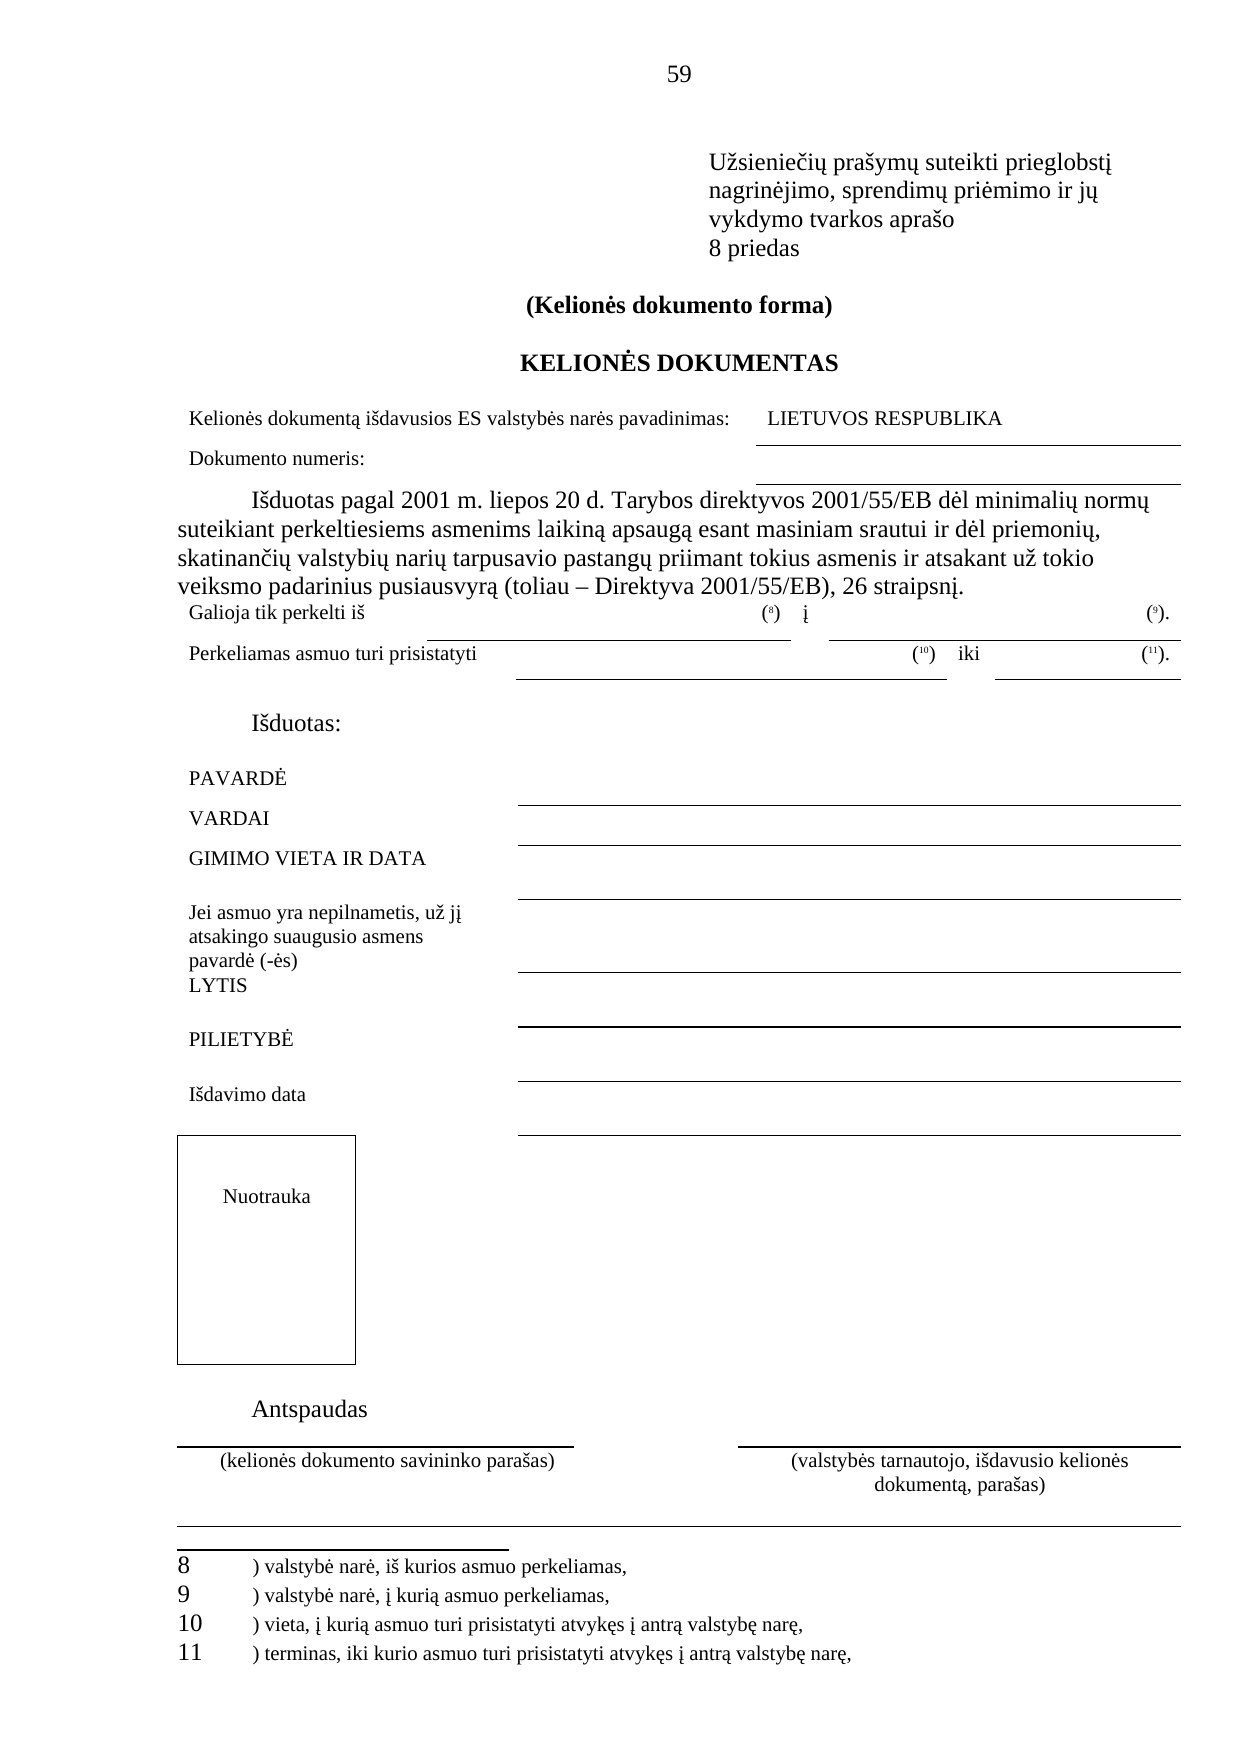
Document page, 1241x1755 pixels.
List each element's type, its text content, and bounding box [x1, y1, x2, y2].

table_cell iki [947, 641, 995, 679]
text KELIONĖS DOKUMENTAS [177, 348, 1181, 377]
table_header [177, 1423, 574, 1446]
table_cell VARDAI [177, 805, 518, 844]
table_cell LYTIS [177, 972, 518, 1026]
table_header Kelionės dokumentą išdavusios ES valstybės narės pavadinimas: [177, 406, 756, 445]
table_cell [518, 806, 1181, 844]
table_cell PILIETYBĖ [177, 1026, 518, 1081]
table_cell (kelionės dokumento savininko parašas) [177, 1448, 574, 1496]
table_cell Perkeliamas asmuo turi prisistatyti [177, 640, 516, 679]
text Antspaudas [177, 1394, 1181, 1422]
table_cell [518, 1082, 1181, 1135]
table_header į [791, 600, 828, 639]
text (Kelionės dokumento forma) [177, 291, 1181, 319]
table_cell [756, 446, 1181, 484]
table_header [518, 766, 1181, 805]
table_cell [518, 1136, 1181, 1364]
text vykdymo tvarkos aprašo [177, 204, 1181, 233]
table_cell [574, 1446, 738, 1496]
table_header [738, 1423, 1181, 1446]
table_header LIETUVOS RESPUBLIKA [756, 406, 1181, 445]
table_cell [518, 900, 1181, 972]
table_cell [518, 973, 1181, 1026]
table_cell [518, 1028, 1181, 1081]
table_cell (valstybės tarnautojo, išdavusio kelionės dokumentą, parašas) [738, 1448, 1181, 1496]
text nagrinėjimo, sprendimų priėmimo ir jų [177, 176, 1181, 204]
text Užsieniečių prašymų suteikti prieglobstį [177, 147, 1181, 176]
table_cell Dokumento numeris: [177, 445, 756, 484]
table_cell (). [995, 641, 1181, 679]
table_cell Nuotrauka [178, 1136, 355, 1364]
text Išduotas pagal 2001 m. liepos 20 d. Tarybos direktyvos 2001/55/EB dėl minimalių normų suteikiant perkeltiesiems asmenims laikiną apsaugą esant masiniam srautui ir dėl priemonių, skatinančių valstybių narių tarpusavio pastangų priimant tokius asmenis ir atsakant už tokio veiksmo padarinius pusiausvyrą (toliau – Direktyva 2001/55/EB), 26 straipsnį. [177, 485, 1181, 600]
table_header () [427, 600, 791, 639]
text 8 priedas [177, 233, 1181, 262]
table_cell Išdavimo data [177, 1081, 518, 1135]
table_header Galioja tik perkelti iš [177, 600, 427, 639]
table_cell Jei asmuo yra nepilnametis, už jį atsakingo suaugusio asmens pavardė (-ės) [177, 899, 518, 972]
table_cell GIMIMO VIETA IR DATA [177, 845, 518, 899]
table_header PAVARDĖ [177, 766, 518, 805]
table_cell () [516, 640, 947, 679]
table_cell [356, 1135, 518, 1364]
table_cell [518, 846, 1181, 899]
table_header (). [829, 600, 1181, 639]
table_header [574, 1423, 738, 1446]
text Išduotas: [177, 708, 1181, 737]
